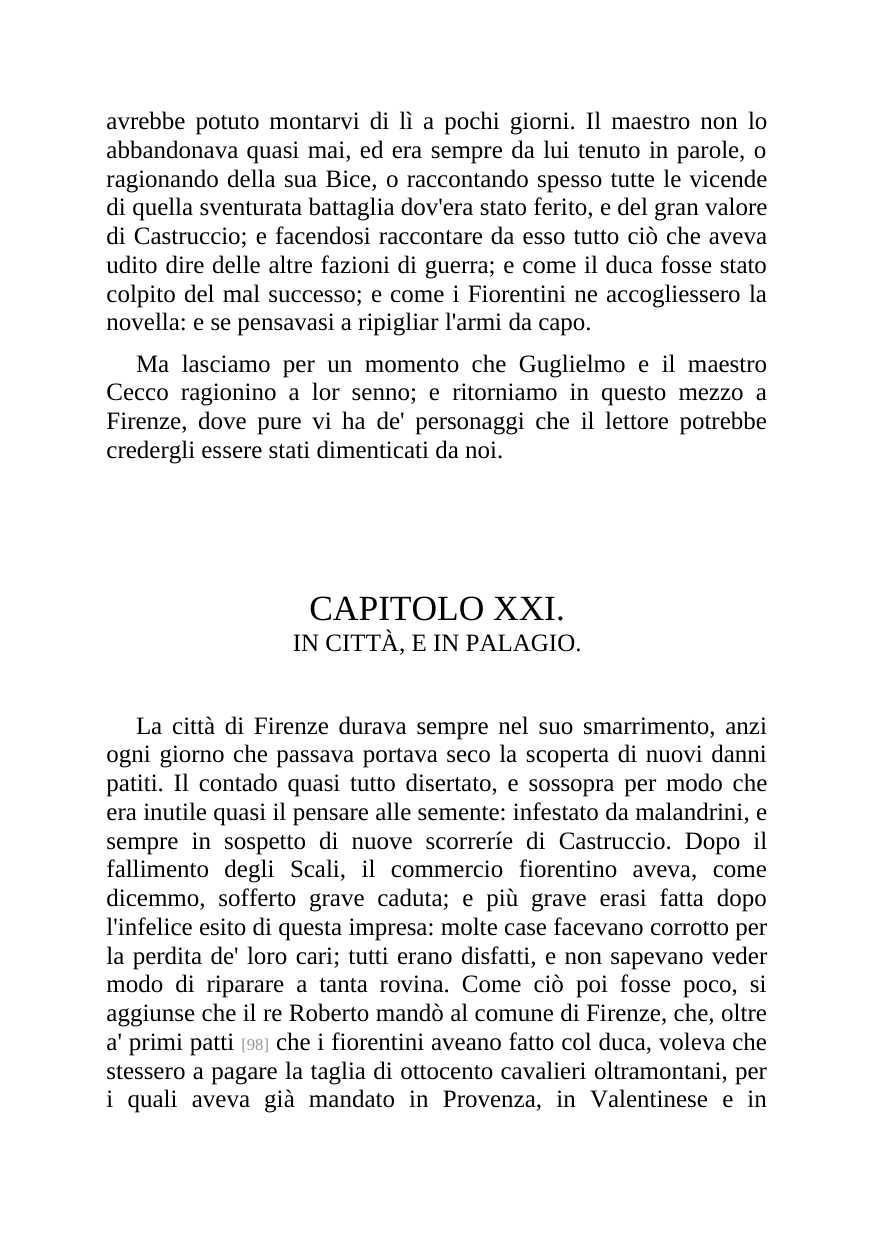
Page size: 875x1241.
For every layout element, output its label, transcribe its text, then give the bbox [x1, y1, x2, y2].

subtitle CAPITOLO XXI. [106, 587, 768, 628]
subtitle IN CITTÀ, E IN PALAGIO. [106, 628, 768, 657]
text avrebbe potuto montarvi di lì a pochi giorni. Il maestro non lo abbandonava quasi mai, ed era sempre da lui tenuto in parole, o ragionando della sua Bice, o raccontando spesso tutte le vicende di quella sventurata battaglia dov'era stato ferito, e del gran valore di Castruccio; e facendosi raccontare da esso tutto ciò che aveva udito dire delle altre fazioni di guerra; e come il duca fosse stato colpito del mal successo; e come i Fiorentini ne accogliessero la novella: e se pensavasi a ripigliar l'armi da capo. [106, 106, 768, 336]
text Ma lasciamo per un momento che Guglielmo e il maestro Cecco ragionino a lor senno; e ritorniamo in questo mezzo a Firenze, dove pure vi ha de' personaggi che il lettore potrebbe credergli essere stati dimenticati da noi. [106, 349, 768, 464]
text La città di Firenze durava sempre nel suo smarrimento, anzi ogni giorno che passava portava seco la scoperta di nuovi danni patiti. Il contado quasi tutto disertato, e sossopra per modo che era inutile quasi il pensare alle semente: infestato da malandrini, e sempre in sospetto di nuove scorreríe di Castruccio. Dopo il fallimento degli Scali, il commercio fiorentino aveva, come dicemmo, sofferto grave caduta; e più grave erasi fatta dopo l'infelice esito di questa impresa: molte case facevano corrotto per la perdita de' loro cari; tutti erano disfatti, e non sapevano veder modo di riparare a tanta rovina. Come ciò poi fosse poco, si aggiunse che il re Roberto mandò al comune di Firenze, che, oltre a' primi patti [98] che i fiorentini aveano fatto col duca, voleva che stessero a pagare la taglia di ottocento cavalieri oltramontani, per i quali aveva già mandato in Provenza, in Valentinese e in [106, 711, 768, 1113]
